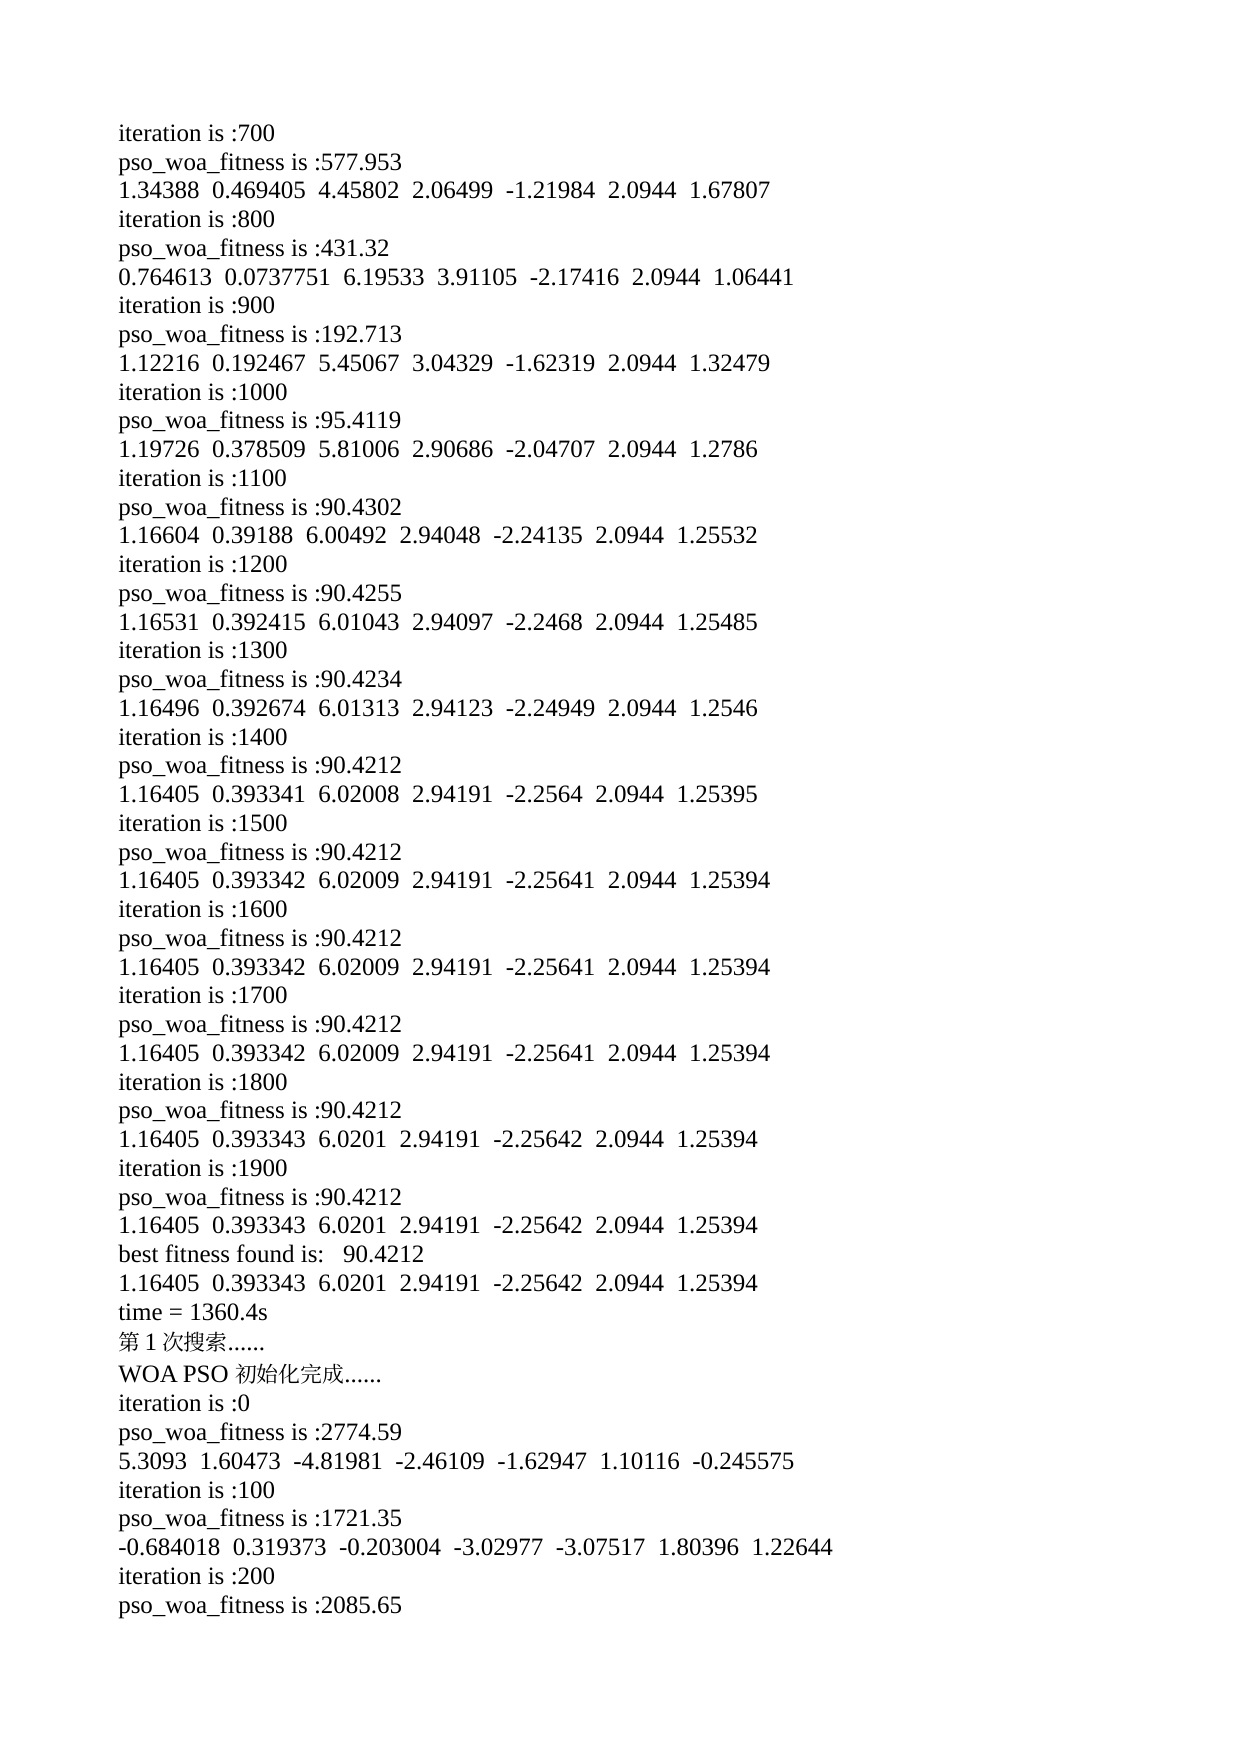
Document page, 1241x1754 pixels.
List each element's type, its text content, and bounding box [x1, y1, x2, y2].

text pso_woa_fitness is :90.4212 [118, 837, 1122, 866]
text iteration is :100 [118, 1475, 1122, 1503]
text 1.16405 0.393341 6.02008 2.94191 -2.2564 2.0944 1.25395 [118, 779, 1122, 808]
text pso_woa_fitness is :1721.35 [118, 1503, 1122, 1532]
text 1.16405 0.393342 6.02009 2.94191 -2.25641 2.0944 1.25394 [118, 866, 1122, 894]
text -0.684018 0.319373 -0.203004 -3.02977 -3.07517 1.80396 1.22644 [118, 1532, 1122, 1561]
text pso_woa_fitness is :90.4212 [118, 1096, 1122, 1124]
text iteration is :900 [118, 291, 1122, 319]
text iteration is :1500 [118, 808, 1122, 837]
text 1.16405 0.393343 6.0201 2.94191 -2.25642 2.0944 1.25394 [118, 1268, 1122, 1297]
text iteration is :1700 [118, 981, 1122, 1009]
text pso_woa_fitness is :2774.59 [118, 1417, 1122, 1446]
text pso_woa_fitness is :90.4234 [118, 664, 1122, 693]
text 1.16496 0.392674 6.01313 2.94123 -2.24949 2.0944 1.2546 [118, 693, 1122, 722]
text iteration is :200 [118, 1561, 1122, 1590]
text iteration is :1800 [118, 1067, 1122, 1096]
text pso_woa_fitness is :95.4119 [118, 406, 1122, 434]
text 1.16604 0.39188 6.00492 2.94048 -2.24135 2.0944 1.25532 [118, 521, 1122, 549]
text iteration is :1100 [118, 463, 1122, 492]
text pso_woa_fitness is :90.4212 [118, 1182, 1122, 1211]
text 0.764613 0.0737751 6.19533 3.91105 -2.17416 2.0944 1.06441 [118, 262, 1122, 291]
text 第1次搜索...... [118, 1326, 1122, 1357]
text pso_woa_fitness is :577.953 [118, 147, 1122, 176]
text iteration is :800 [118, 204, 1122, 233]
text WOA PSO 初始化完成...... [118, 1357, 1122, 1388]
text 1.16405 0.393343 6.0201 2.94191 -2.25642 2.0944 1.25394 [118, 1211, 1122, 1239]
text 1.19726 0.378509 5.81006 2.90686 -2.04707 2.0944 1.2786 [118, 434, 1122, 463]
text 1.12216 0.192467 5.45067 3.04329 -1.62319 2.0944 1.32479 [118, 348, 1122, 377]
text pso_woa_fitness is :90.4255 [118, 578, 1122, 607]
text iteration is :1400 [118, 722, 1122, 751]
text pso_woa_fitness is :431.32 [118, 233, 1122, 262]
text iteration is :1000 [118, 377, 1122, 406]
text best fitness found is: 90.4212 [118, 1239, 1122, 1268]
text 5.3093 1.60473 -4.81981 -2.46109 -1.62947 1.10116 -0.245575 [118, 1446, 1122, 1475]
text 1.16405 0.393342 6.02009 2.94191 -2.25641 2.0944 1.25394 [118, 952, 1122, 981]
text time = 1360.4s [118, 1297, 1122, 1326]
text pso_woa_fitness is :90.4212 [118, 923, 1122, 952]
text iteration is :1200 [118, 549, 1122, 578]
text iteration is :1600 [118, 894, 1122, 923]
text pso_woa_fitness is :90.4302 [118, 492, 1122, 521]
text 1.16405 0.393343 6.0201 2.94191 -2.25642 2.0944 1.25394 [118, 1124, 1122, 1153]
text iteration is :700 [118, 118, 1122, 147]
text pso_woa_fitness is :90.4212 [118, 1009, 1122, 1038]
text pso_woa_fitness is :192.713 [118, 319, 1122, 348]
text iteration is :1900 [118, 1153, 1122, 1182]
text iteration is :0 [118, 1388, 1122, 1417]
text pso_woa_fitness is :2085.65 [118, 1590, 1122, 1618]
text 1.34388 0.469405 4.45802 2.06499 -1.21984 2.0944 1.67807 [118, 176, 1122, 204]
text 1.16405 0.393342 6.02009 2.94191 -2.25641 2.0944 1.25394 [118, 1038, 1122, 1067]
text 1.16531 0.392415 6.01043 2.94097 -2.2468 2.0944 1.25485 [118, 607, 1122, 636]
text iteration is :1300 [118, 636, 1122, 664]
text pso_woa_fitness is :90.4212 [118, 751, 1122, 779]
